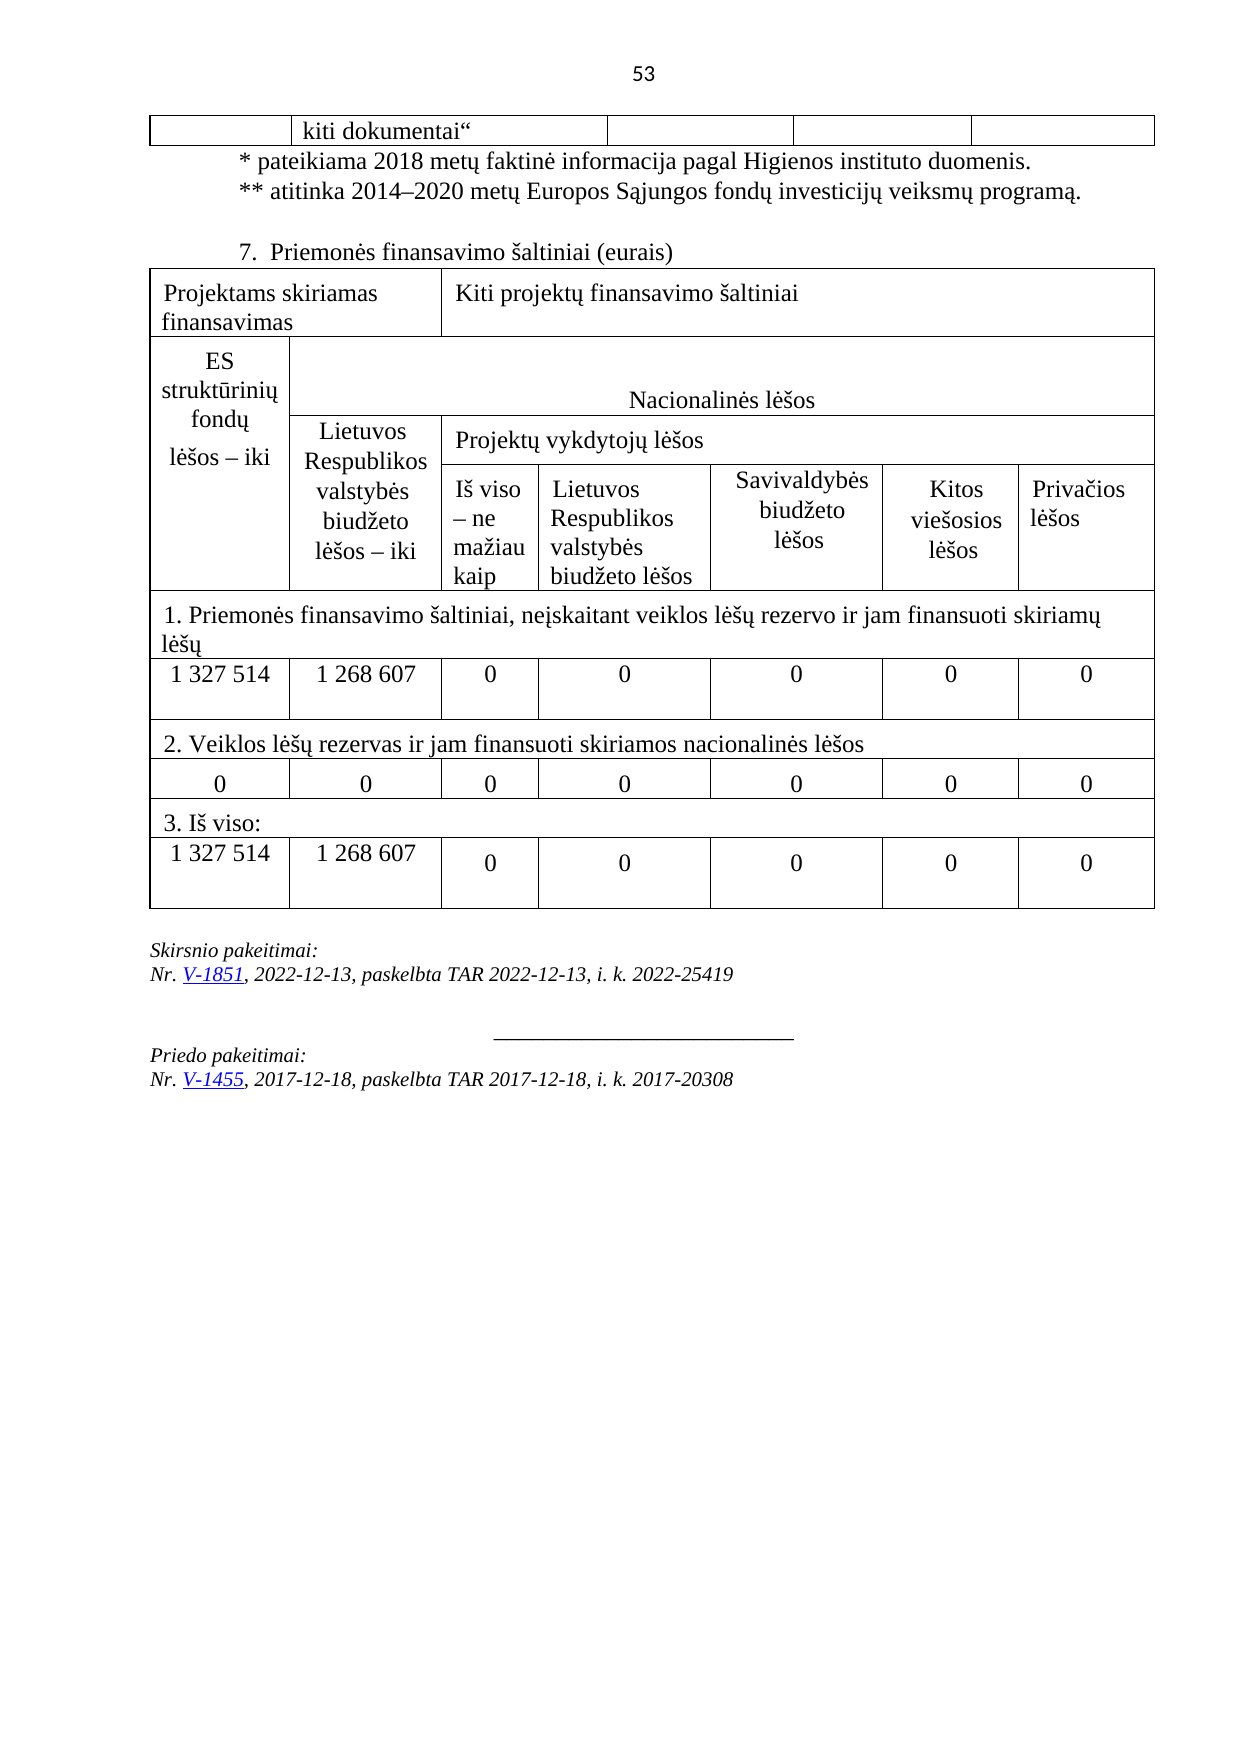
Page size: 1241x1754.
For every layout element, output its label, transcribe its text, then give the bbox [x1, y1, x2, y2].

table_cell 0 [539, 838, 710, 908]
table_cell kiti dokumentai“ [292, 116, 607, 145]
table_cell Lietuvos Respublikos valstybės biudžeto lėšos – iki [290, 416, 441, 589]
table_header Kiti projektų finansavimo šaltiniai [442, 269, 1154, 336]
text ________________________ [150, 1014, 1137, 1043]
table_cell 0 [539, 659, 710, 719]
table_cell Privačios lėšos [1019, 465, 1154, 589]
table_cell Lietuvos Respublikos valstybės biudžeto lėšos [539, 465, 710, 589]
table_cell 0 [442, 759, 538, 798]
text Nr. V-1851, 2022-12-13, paskelbta TAR 2022-12-13, i. k. 2022-25419 [150, 962, 1137, 986]
table_cell Iš viso – ne mažiau kaip [442, 465, 538, 589]
text Priedo pakeitimai: [150, 1043, 1137, 1067]
table_cell 0 [883, 659, 1018, 719]
text * pateikiama 2018 metų faktinė informacija pagal Higienos instituto duomenis. [150, 146, 1137, 175]
table_cell 1 327 514 [151, 659, 289, 719]
text ** atitinka 2014–2020 metų Europos Sąjungos fondų investicijų veiksmų programą. [150, 176, 1137, 205]
table_cell Savivaldybės biudžeto lėšos [711, 465, 882, 589]
text Nr. V-1455, 2017-12-18, paskelbta TAR 2017-12-18, i. k. 2017-20308 [150, 1067, 1137, 1091]
table_cell 0 [442, 838, 538, 908]
table_cell 0 [1019, 759, 1154, 798]
table_cell [794, 116, 971, 145]
table_cell 0 [1019, 659, 1154, 719]
table_cell 1. Priemonės finansavimo šaltiniai, neįskaitant veiklos lėšų rezervo ir jam finansuoti skiriamų lėšų [151, 591, 1154, 658]
table_cell 0 [883, 759, 1018, 798]
table_cell 0 [442, 659, 538, 719]
table_cell 1 268 607 [290, 838, 441, 908]
table_cell 2. Veiklos lėšų rezervas ir jam finansuoti skiriamos nacionalinės lėšos [151, 720, 1154, 758]
table_cell Kitos viešosios lėšos [883, 465, 1018, 589]
table_cell [151, 116, 291, 145]
table_cell 1 327 514 [151, 838, 289, 908]
table_cell Nacionalinės lėšos [290, 337, 1154, 415]
table_cell 0 [290, 759, 441, 798]
table_header Projektams skiriamas finansavimas [151, 269, 441, 336]
table_cell [972, 116, 1154, 145]
table_cell Projektų vykdytojų lėšos [442, 416, 1154, 464]
text 7. Priemonės finansavimo šaltiniai (eurais) [150, 237, 1137, 266]
table_cell ES struktūrinių fondų lėšos – iki [151, 337, 289, 589]
table_cell 0 [711, 759, 882, 798]
table_cell 1 268 607 [290, 659, 441, 719]
table_cell 0 [539, 759, 710, 798]
table_cell 0 [151, 759, 289, 798]
table_cell 3. Iš viso: [151, 799, 1154, 837]
table_cell 0 [711, 659, 882, 719]
table_cell 0 [1019, 838, 1154, 908]
table_cell 0 [883, 838, 1018, 908]
text Skirsnio pakeitimai: [150, 938, 1137, 962]
table_cell 0 [711, 838, 882, 908]
table_cell [608, 116, 793, 145]
